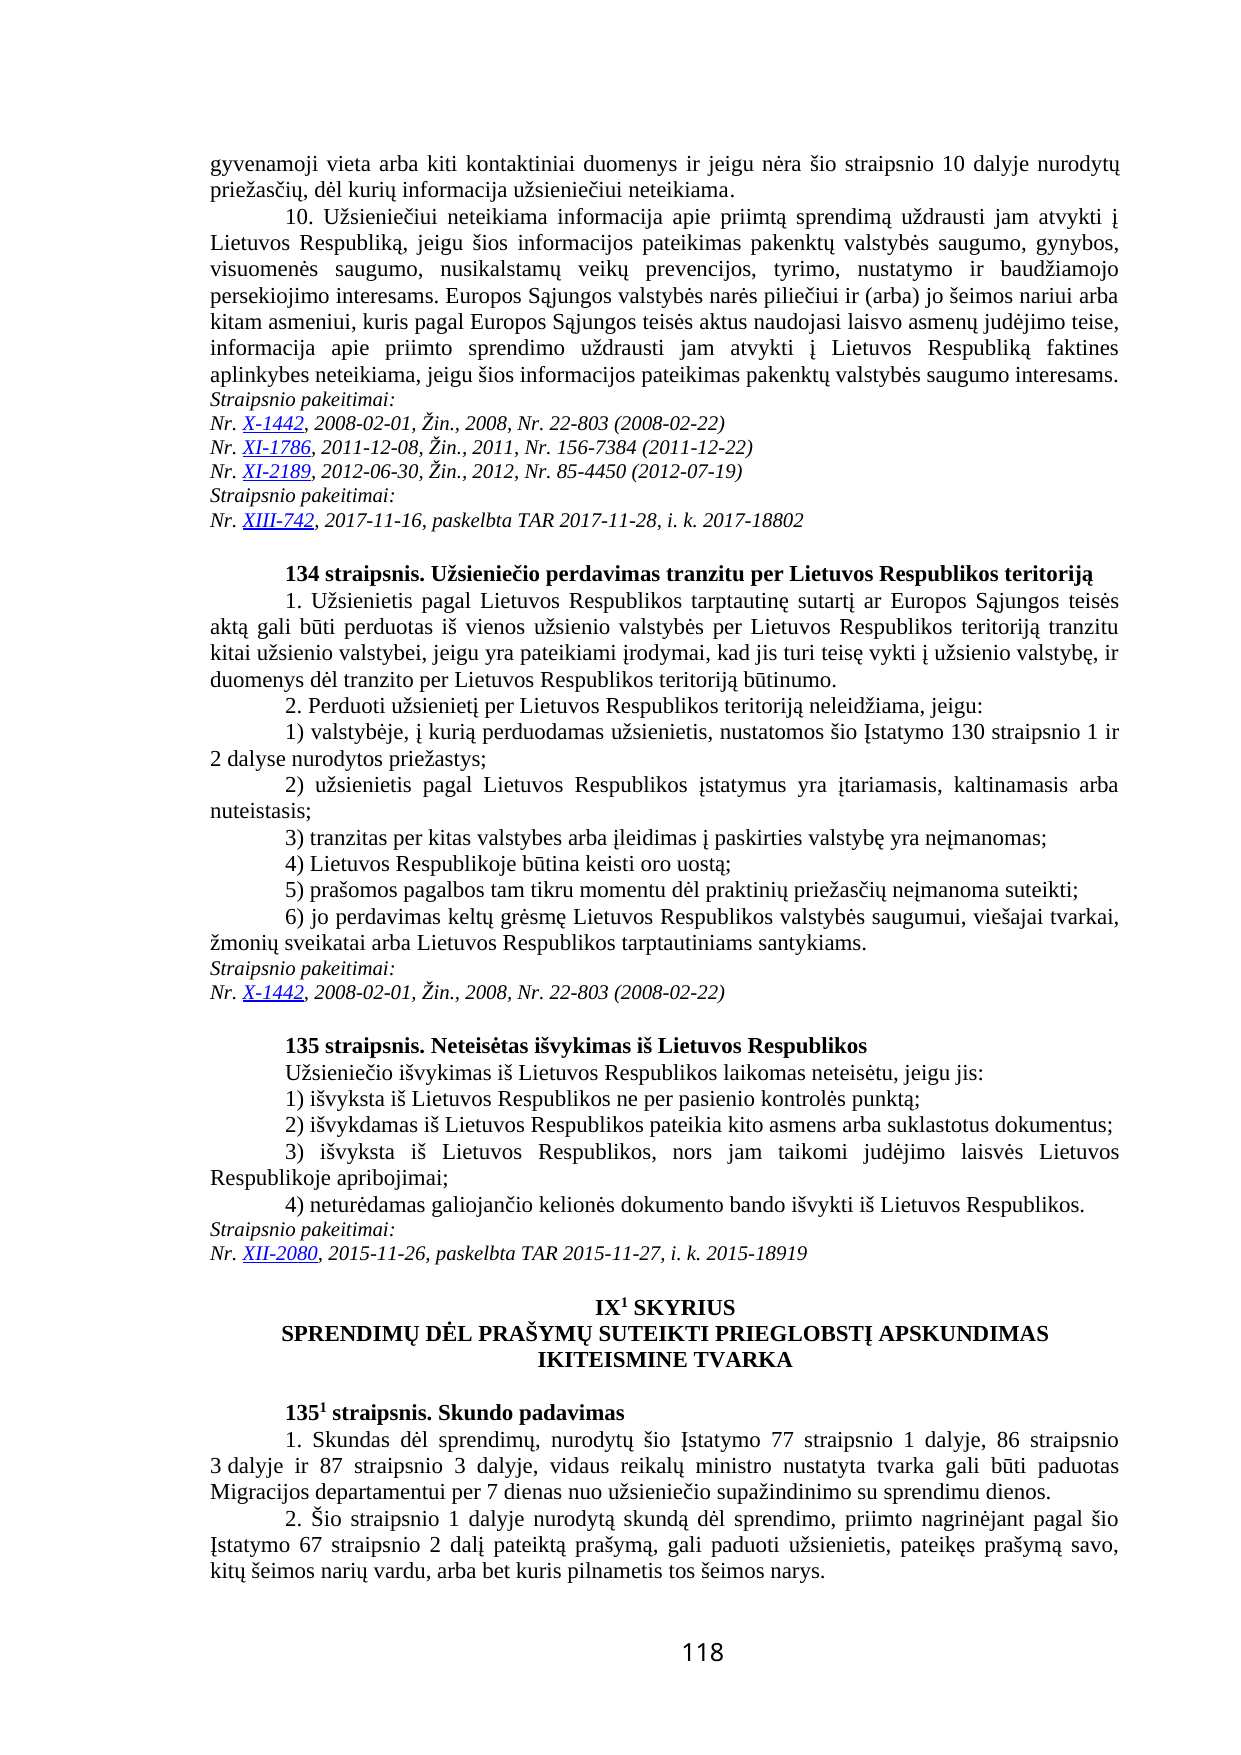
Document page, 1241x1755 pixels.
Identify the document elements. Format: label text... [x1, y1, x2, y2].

text 2. Šio straipsnio 1 dalyje nurodytą skundą dėl sprendimo, priimto nagrinėjant pagal šio Įstatymo 67 straipsnio 2 dalį pateiktą prašymą, gali paduoti užsienietis, pateikęs prašymą savo, kitų šeimos narių vardu, arba bet kuris pilnametis tos šeimos narys. [210, 1505, 1120, 1584]
text Nr. XI-2189, 2012-06-30, Žin., 2012, Nr. 85-4450 (2012-07-19) [210, 459, 1120, 483]
text Straipsnio pakeitimai: [210, 387, 1120, 411]
text Užsieniečio išvykimas iš Lietuvos Respublikos laikomas neteisėtu, jeigu jis: [210, 1059, 1120, 1085]
text 135 straipsnis. Neteisėtas išvykimas iš Lietuvos Respublikos [210, 1032, 1120, 1059]
text 1. Užsienietis pagal Lietuvos Respublikos tarptautinę sutartį ar Europos Sąjungos teisės aktą gali būti perduotas iš vienos užsienio valstybės per Lietuvos Respublikos teritoriją tranzitu kitai užsienio valstybei, jeigu yra pateikiami įrodymai, kad jis turi teisę vykti į užsienio valstybę, ir duomenys dėl tranzito per Lietuvos Respublikos teritoriją būtinumo. [210, 587, 1120, 692]
text Straipsnio pakeitimai: [210, 483, 1120, 507]
text 1) išvyksta iš Lietuvos Respublikos ne per pasienio kontrolės punktą; [210, 1085, 1120, 1112]
text 1351 straipsnis. Skundo padavimas [210, 1399, 1120, 1426]
text Nr. X-1442, 2008-02-01, Žin., 2008, Nr. 22-803 (2008-02-22) [210, 980, 1120, 1004]
text 5) prašomos pagalbos tam tikru momentu dėl praktinių priežasčių neįmanoma suteikti; [210, 877, 1120, 903]
text 3) tranzitas per kitas valstybes arba įleidimas į paskirties valstybę yra neįmanomas; [210, 824, 1120, 850]
text 2) užsienietis pagal Lietuvos Respublikos įstatymus yra įtariamasis, kaltinamasis arba nuteistasis; [210, 771, 1120, 824]
text 4) neturėdamas galiojančio kelionės dokumento bando išvykti iš Lietuvos Respublikos. [210, 1191, 1120, 1217]
text gyvenamoji vieta arba kiti kontaktiniai duomenys ir jeigu nėra šio straipsnio 10 dalyje nurodytų priežasčių, dėl kurių informacija užsieniečiui neteikiama. [210, 150, 1120, 203]
text 6) jo perdavimas keltų grėsmę Lietuvos Respublikos valstybės saugumui, viešajai tvarkai, žmonių sveikatai arba Lietuvos Respublikos tarptautiniams santykiams. [210, 903, 1120, 956]
text 10. Užsieniečiui neteikiama informacija apie priimtą sprendimą uždrausti jam atvykti į Lietuvos Respubliką, jeigu šios informacijos pateikimas pakenktų valstybės saugumo, gynybos, visuomenės saugumo, nusikalstamų veikų prevencijos, tyrimo, nustatymo ir baudžiamojo persekiojimo interesams. Europos Sąjungos valstybės narės piliečiui ir (arba) jo šeimos nariui arba kitam asmeniui, kuris pagal Europos Sąjungos teisės aktus naudojasi laisvo asmenų judėjimo teise, informacija apie priimto sprendimo uždrausti jam atvykti į Lietuvos Respubliką faktines aplinkybes neteikiama, jeigu šios informacijos pateikimas pakenktų valstybės saugumo interesams. [210, 203, 1120, 387]
text 2. Perduoti užsienietį per Lietuvos Respublikos teritoriją neleidžiama, jeigu: [210, 692, 1120, 718]
text IX1 SKYRIUS [210, 1294, 1120, 1320]
text 2) išvykdamas iš Lietuvos Respublikos pateikia kito asmens arba suklastotus dokumentus; [210, 1112, 1120, 1138]
text Straipsnio pakeitimai: [210, 1217, 1120, 1241]
text 1. Skundas dėl sprendimų, nurodytų šio Įstatymo 77 straipsnio 1 dalyje, 86 straipsnio 3 dalyje ir 87 straipsnio 3 dalyje, vidaus reikalų ministro nustatyta tvarka gali būti paduotas Migracijos departamentui per 7 dienas nuo užsieniečio supažindinimo su sprendimu dienos. [210, 1426, 1120, 1505]
text Nr. X-1442, 2008-02-01, Žin., 2008, Nr. 22-803 (2008-02-22) [210, 411, 1120, 435]
text Nr. XIII-742, 2017-11-16, paskelbta TAR 2017-11-28, i. k. 2017-18802 [210, 507, 1120, 532]
text Nr. XI-1786, 2011-12-08, Žin., 2011, Nr. 156-7384 (2011-12-22) [210, 435, 1120, 459]
text 3) išvyksta iš Lietuvos Respublikos, nors jam taikomi judėjimo laisvės Lietuvos Respublikoje apribojimai; [210, 1138, 1120, 1191]
text Nr. XII-2080, 2015-11-26, paskelbta TAR 2015-11-27, i. k. 2015-18919 [210, 1241, 1120, 1265]
text 1) valstybėje, į kurią perduodamas užsienietis, nustatomos šio Įstatymo 130 straipsnio 1 ir 2 dalyse nurodytos priežastys; [210, 718, 1120, 771]
text SPRENDIMŲ DĖL PRAŠYMŲ SUTEIKTI PRIEGLOBSTĮ APSKUNDIMAS IKITEISMINE TVARKA [210, 1320, 1120, 1373]
text 4) Lietuvos Respublikoje būtina keisti oro uostą; [210, 850, 1120, 877]
text 134 straipsnis. Užsieniečio perdavimas tranzitu per Lietuvos Respublikos teritoriją [285, 560, 1120, 587]
text Straipsnio pakeitimai: [210, 956, 1120, 980]
